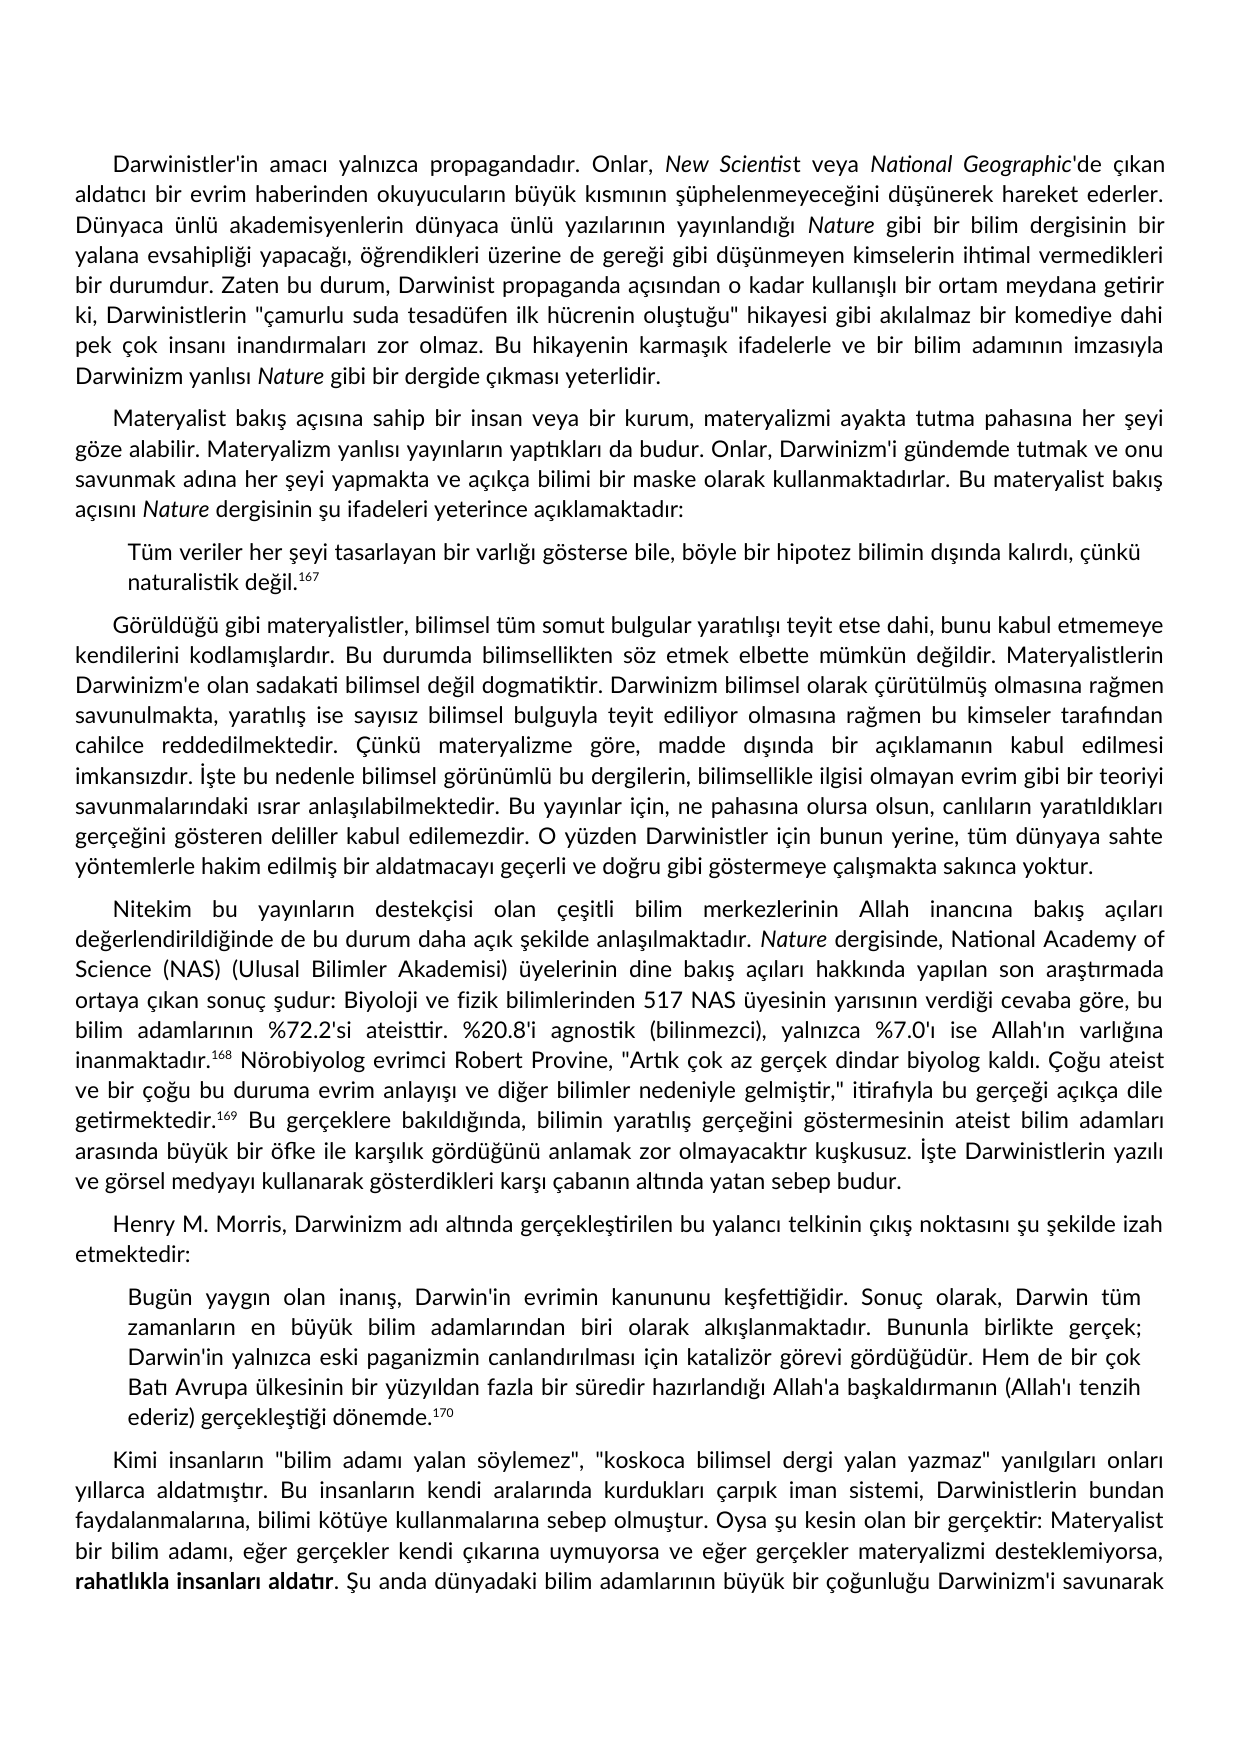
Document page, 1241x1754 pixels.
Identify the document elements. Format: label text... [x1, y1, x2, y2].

text Nitekim bu yayınların destekçisi olan çeşitli bilim merkezlerinin Allah inancına bakış açıları değerlendirildiğinde de bu durum daha açık şekilde anlaşılmaktadır. Nature dergisinde, National Academy of Science (NAS) (Ulusal Bilimler Akademisi) üyelerinin dine bakış açıları hakkında yapılan son araştırmada ortaya çıkan sonuç şudur: Biyoloji ve fizik bilimlerinden 517 NAS üyesinin yarısının verdiği cevaba göre, bu bilim adamlarının %72.2'si ateisttir. %20.8'i agnostik (bilinmezci), yalnızca %7.0'ı ise Allah'ın varlığına inanmaktadır.168 Nörobiyolog evrimci Robert Provine, "Artık çok az gerçek dindar biyolog kaldı. Çoğu ateist ve bir çoğu bu duruma evrim anlayışı ve diğer bilimler nedeniyle gelmiştir," itirafıyla bu gerçeği açıkça dile getirmektedir.169 Bu gerçeklere bakıldığında, bilimin yaratılış gerçeğini göstermesinin ateist bilim adamları arasında büyük bir öfke ile karşılık gördüğünü anlamak zor olmayacaktır kuşkusuz. İşte Darwinistlerin yazılı ve görsel medyayı kullanarak gösterdikleri karşı çabanın altında yatan sebep budur. [75, 895, 1165, 1194]
text Materyalist bakış açısına sahip bir insan veya bir kurum, materyalizmi ayakta tutma pahasına her şeyi göze alabilir. Materyalizm yanlısı yayınların yaptıkları da budur. Onlar, Darwinizm'i gündemde tutmak ve onu savunmak adına her şeyi yapmakta ve açıkça bilimi bir maske olarak kullanmaktadırlar. Bu materyalist bakış açısını Nature dergisinin şu ifadeleri yeterince açıklamaktadır: [75, 404, 1165, 522]
text Bugün yaygın olan inanış, Darwin'in evrimin kanununu keşfettiğidir. Sonuç olarak, Darwin tüm zamanların en büyük bilim adamlarından biri olarak alkışlanmaktadır. Bununla birlikte gerçek; Darwin'in yalnızca eski paganizmin canlandırılması için katalizör görevi gördüğüdür. Hem de bir çok Batı Avrupa ülkesinin bir yüzyıldan fazla bir süredir hazırlandığı Allah'a başkaldırmanın (Allah'ı tenzih ederiz) gerçekleştiği dönemde.170 [127, 1282, 1143, 1431]
text Görüldüğü gibi materyalistler, bilimsel tüm somut bulgular yaratılışı teyit etse dahi, bunu kabul etmemeye kendilerini kodlamışlardır. Bu durumda bilimsellikten söz etmek elbette mümkün değildir. Materyalistlerin Darwinizm'e olan sadakati bilimsel değil dogmatiktir. Darwinizm bilimsel olarak çürütülmüş olmasına rağmen savunulmakta, yaratılış ise sayısız bilimsel bulguyla teyit ediliyor olmasına rağmen bu kimseler tarafından cahilce reddedilmektedir. Çünkü materyalizme göre, madde dışında bir açıklamanın kabul edilmesi imkansızdır. İşte bu nedenle bilimsel görünümlü bu dergilerin, bilimsellikle ilgisi olmayan evrim gibi bir teoriyi savunmalarındaki ısrar anlaşılabilmektedir. Bu yayınlar için, ne pahasına olursa olsun, canlıların yaratıldıkları gerçeğini gösteren deliller kabul edilemezdir. O yüzden Darwinistler için bunun yerine, tüm dünyaya sahte yöntemlerle hakim edilmiş bir aldatmacayı geçerli ve doğru gibi göstermeye çalışmakta sakınca yoktur. [75, 610, 1165, 879]
text Henry M. Morris, Darwinizm adı altında gerçekleştirilen bu yalancı telkinin çıkış noktasını şu şekilde izah etmektedir: [75, 1209, 1165, 1267]
text Tüm veriler her şeyi tasarlayan bir varlığı gösterse bile, böyle bir hipotez bilimin dışında kalırdı, çünkü naturalistik değil.167 [127, 537, 1143, 595]
text Darwinistler'in amacı yalnızca propagandadır. Onlar, New Scientist veya National Geographic'de çıkan aldatıcı bir evrim haberinden okuyucuların büyük kısmının şüphelenmeyeceğini düşünerek hareket ederler. Dünyaca ünlü akademisyenlerin dünyaca ünlü yazılarının yayınlandığı Nature gibi bir bilim dergisinin bir yalana evsahipliği yapacağı, öğrendikleri üzerine de gereği gibi düşünmeyen kimselerin ihtimal vermedikleri bir durumdur. Zaten bu durum, Darwinist propaganda açısından o kadar kullanışlı bir ortam meydana getirir ki, Darwinistlerin "çamurlu suda tesadüfen ilk hücrenin oluştuğu" hikayesi gibi akılalmaz bir komediye dahi pek çok insanı inandırmaları zor olmaz. Bu hikayenin karmaşık ifadelerle ve bir bilim adamının imzasıyla Darwinizm yanlısı Nature gibi bir dergide çıkması yeterlidir. [75, 150, 1165, 389]
text Kimi insanların "bilim adamı yalan söylemez", "koskoca bilimsel dergi yalan yazmaz" yanılgıları onları yıllarca aldatmıştır. Bu insanların kendi aralarında kurdukları çarpık iman sistemi, Darwinistlerin bundan faydalanmalarına, bilimi kötüye kullanmalarına sebep olmuştur. Oysa şu kesin olan bir gerçektir: Materyalist bir bilim adamı, eğer gerçekler kendi çıkarına uymuyorsa ve eğer gerçekler materyalizmi desteklemiyorsa, rahatlıkla insanları aldatır. Şu anda dünyadaki bilim adamlarının büyük bir çoğunluğu Darwinizm'i savunarak [75, 1446, 1165, 1594]
